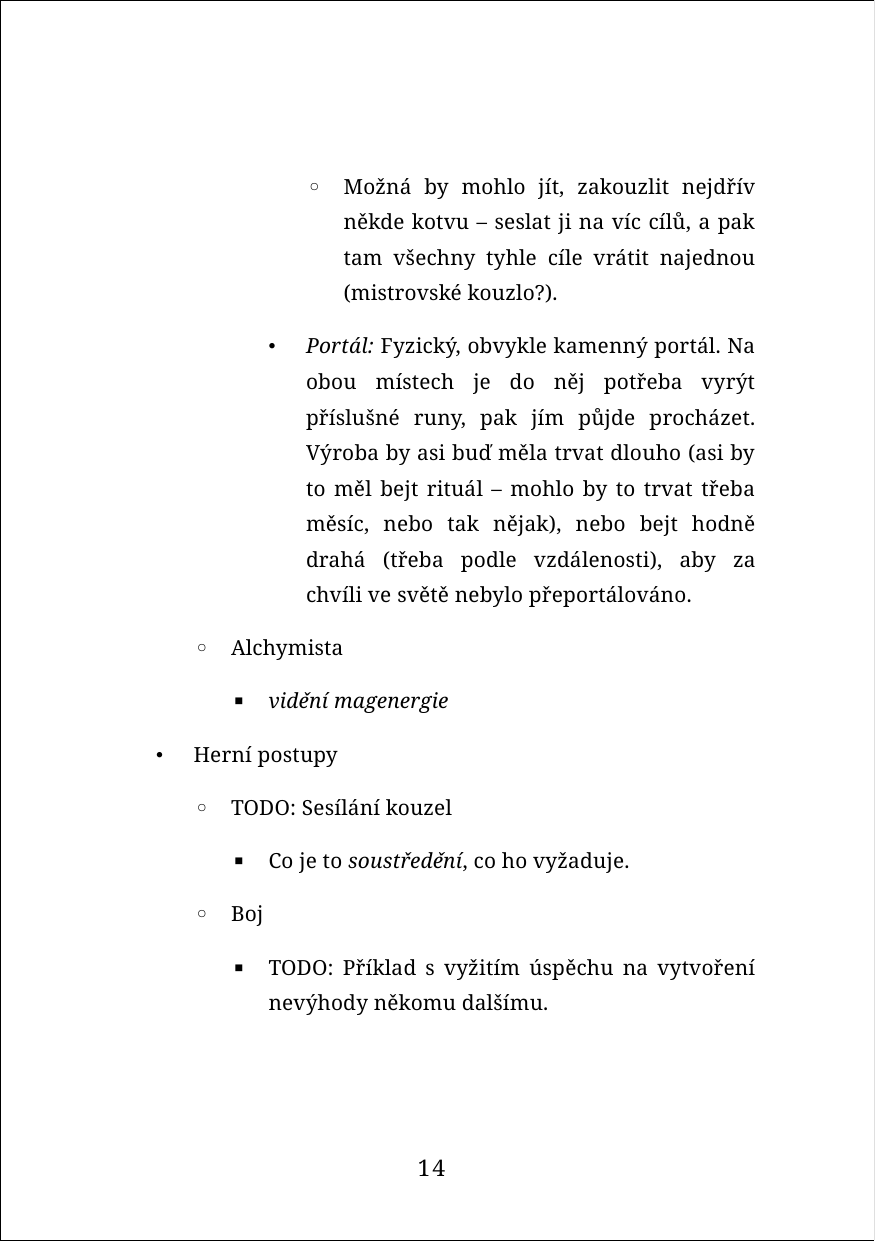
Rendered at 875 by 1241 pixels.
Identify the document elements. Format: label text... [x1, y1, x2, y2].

list Alchymista [193, 633, 756, 662]
list vidění magenergie [231, 687, 756, 715]
list Co je to soustředění, co ho vyžaduje. [231, 846, 756, 875]
list TODO: Příklad s vyžitím úspěchu na vytvoření nevýhody někomu dalšímu. [231, 953, 756, 1017]
list Herní postupy [156, 740, 756, 768]
list Portál: Fyzický, obvykle kamenný portál. Na obou místech je do něj potřeba vyrýt příslušné runy, pak jím půjde procházet. Výroba by asi buď měla trvat dlouho (asi by to měl bejt rituál – mohlo by to trvat třeba měsíc, nebo tak nějak), nebo bejt hodně drahá (třeba podle vzdálenosti), aby za chvíli ve světě nebylo přeportálováno. [268, 332, 756, 609]
list Možná by mohlo jít, zakouzlit nejdřív někde kotvu – seslat ji na víc cílů, a pak tam všechny tyhle cíle vrátit najednou (mistrovské kouzlo?). [306, 172, 756, 307]
list Boj [193, 899, 756, 928]
list TODO: Sesílání kouzel [193, 793, 756, 822]
